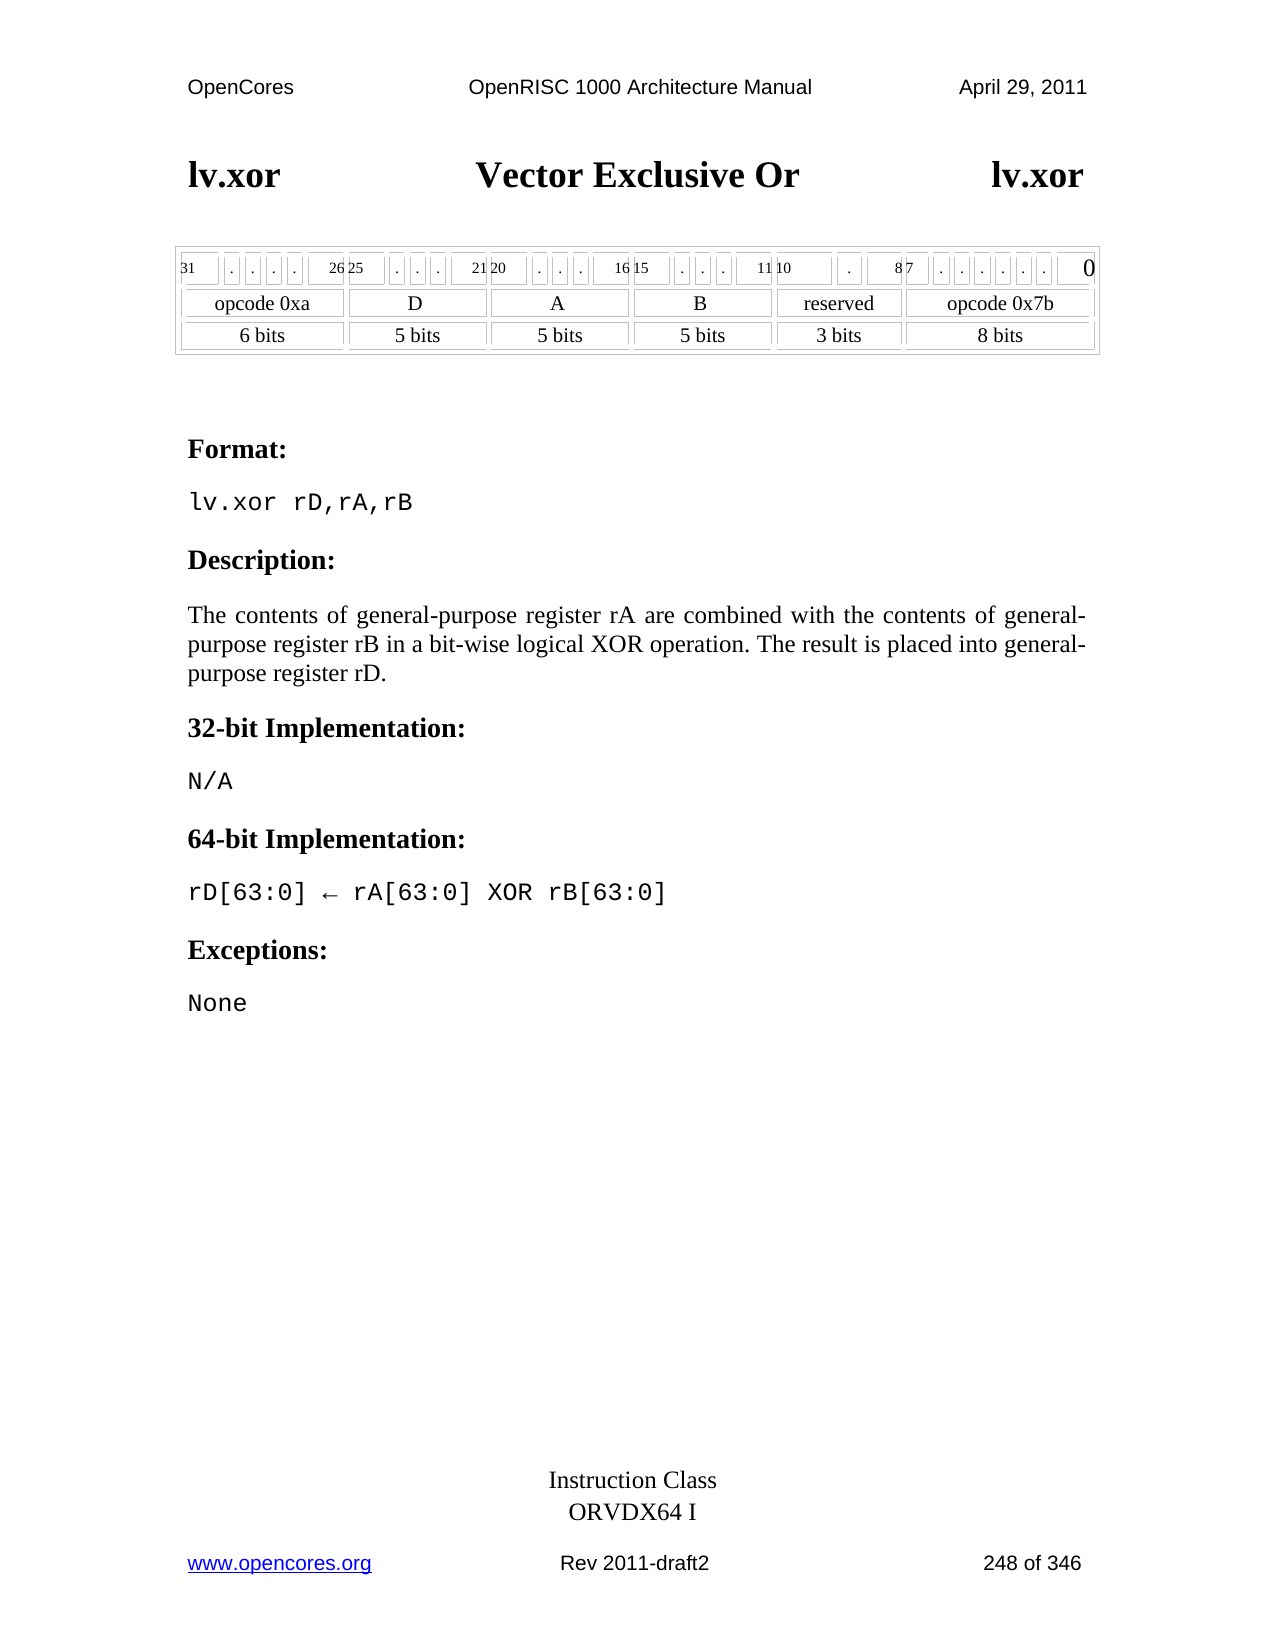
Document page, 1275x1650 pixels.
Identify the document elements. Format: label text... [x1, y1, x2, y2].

text Format: [187, 432, 1087, 464]
text Description: [187, 543, 1087, 575]
text 32-bit Implementation: [187, 712, 1087, 744]
text lv.xor rD,rA,rB [187, 489, 1087, 518]
text N/A [187, 769, 1087, 797]
text rD[63:0] ← rA[63:0] XOR rB[63:0] [187, 880, 1087, 908]
text None [187, 990, 1087, 1019]
text The contents of general-purpose register rA are combined with the contents of general-purpose register rB in a bit-wise logical XOR operation. The result is placed into general-purpose register rD. [187, 600, 1087, 687]
text 64-bit Implementation: [187, 822, 1087, 855]
text Exceptions: [187, 933, 1087, 965]
